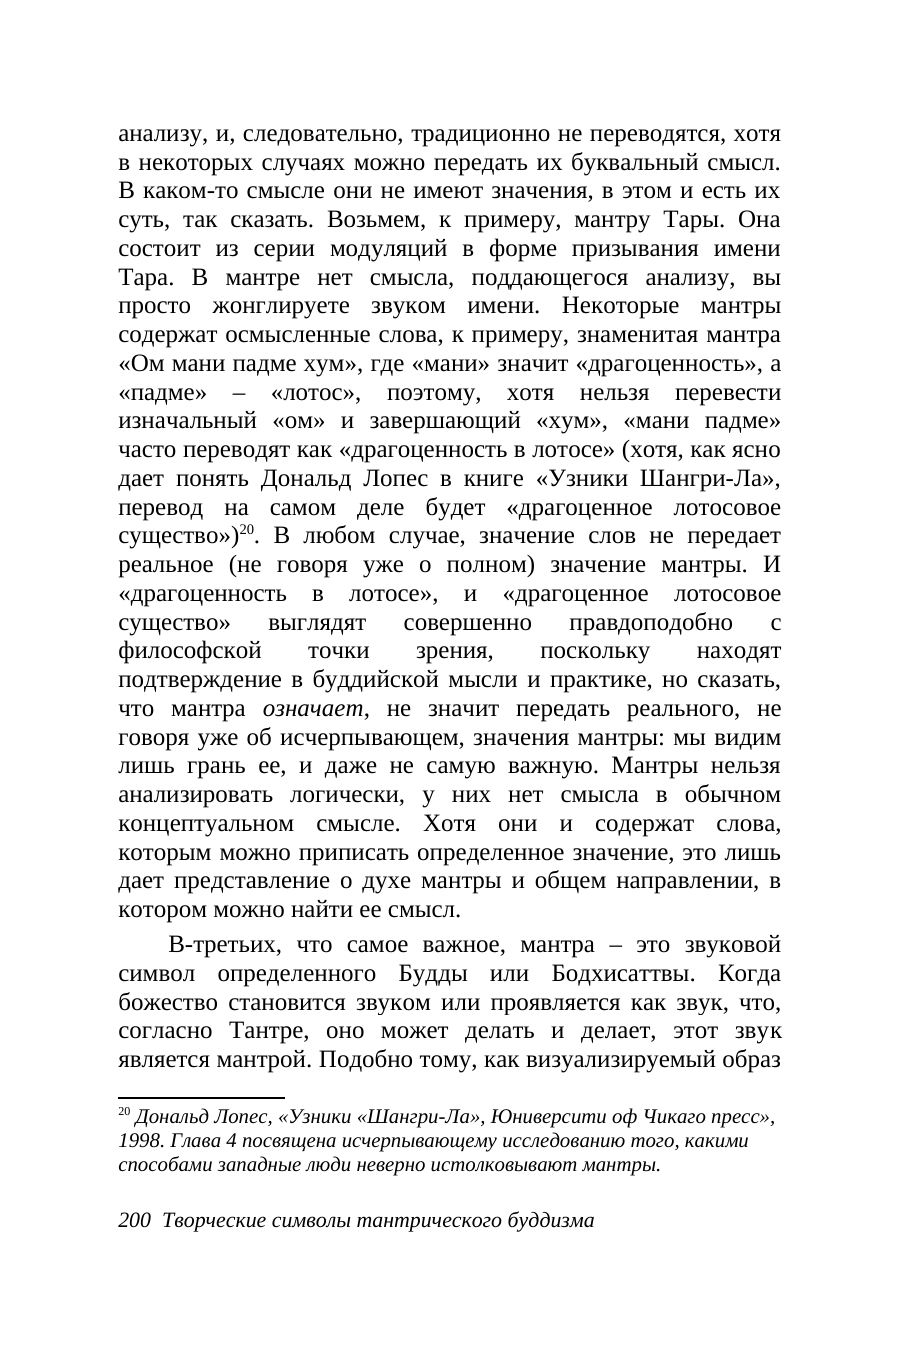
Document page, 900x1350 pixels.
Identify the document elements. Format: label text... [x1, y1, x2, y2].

text Дональд Лопес, «Узники «Шангри-Ла», Юниверсити оф Чикаго пресс», 1998. Глава 4 посвящена исчерпывающему исследованию того, какими способами западные люди неверно истолковывают мантры. [118, 1104, 782, 1176]
text В-третьих, что самое важное, мантра – это звуковой символ определенного Будды или Бодхисаттвы. Когда божество становится звуком или проявляется как звук, что, согласно Тантре, оно может делать и делает, этот звук является мантрой. Подобно тому, как визуализируемый образ [118, 929, 782, 1073]
text анализу, и, следовательно, традиционно не переводятся, хотя в некоторых случаях можно передать их буквальный смысл. В каком-то смысле они не имеют значения, в этом и есть их суть, так сказать. Возьмем, к примеру, мантру Тары. Она состоит из серии модуляций в форме призывания имени Тара. В мантре нет смысла, поддающегося анализу, вы просто жонглируете звуком имени. Некоторые мантры содержат осмысленные слова, к примеру, знаменитая мантра «Ом мани падме хум», где «мани» значит «драгоценность», а «падме» – «лотос», поэтому, хотя нельзя перевести изначальный «ом» и завершающий «хум», «мани падме» часто переводят как «драгоценность в лотосе» (хотя, как ясно дает понять Дональд Лопес в книге «Узники Шангри-Ла», перевод на самом деле будет «драгоценное лотосовое существо»). В любом случае, значение слов не передает реальное (не говоря уже о полном) значение мантры. И «драгоценность в лотосе», и «драгоценное лотосовое существо» выглядят совершенно правдоподобно с философской точки зрения, поскольку находят подтверждение в буддийской мысли и практике, но сказать, что мантра означает, не значит передать реального, не говоря уже об исчерпывающем, значения мантры: мы видим лишь грань ее, и даже не самую важную. Мантры нельзя анализировать логически, у них нет смысла в обычном концептуальном смысле. Хотя они и содержат слова, которым можно приписать определенное значение, это лишь дает представление о духе мантры и общем направлении, в котором можно найти ее смысл. [118, 118, 782, 923]
